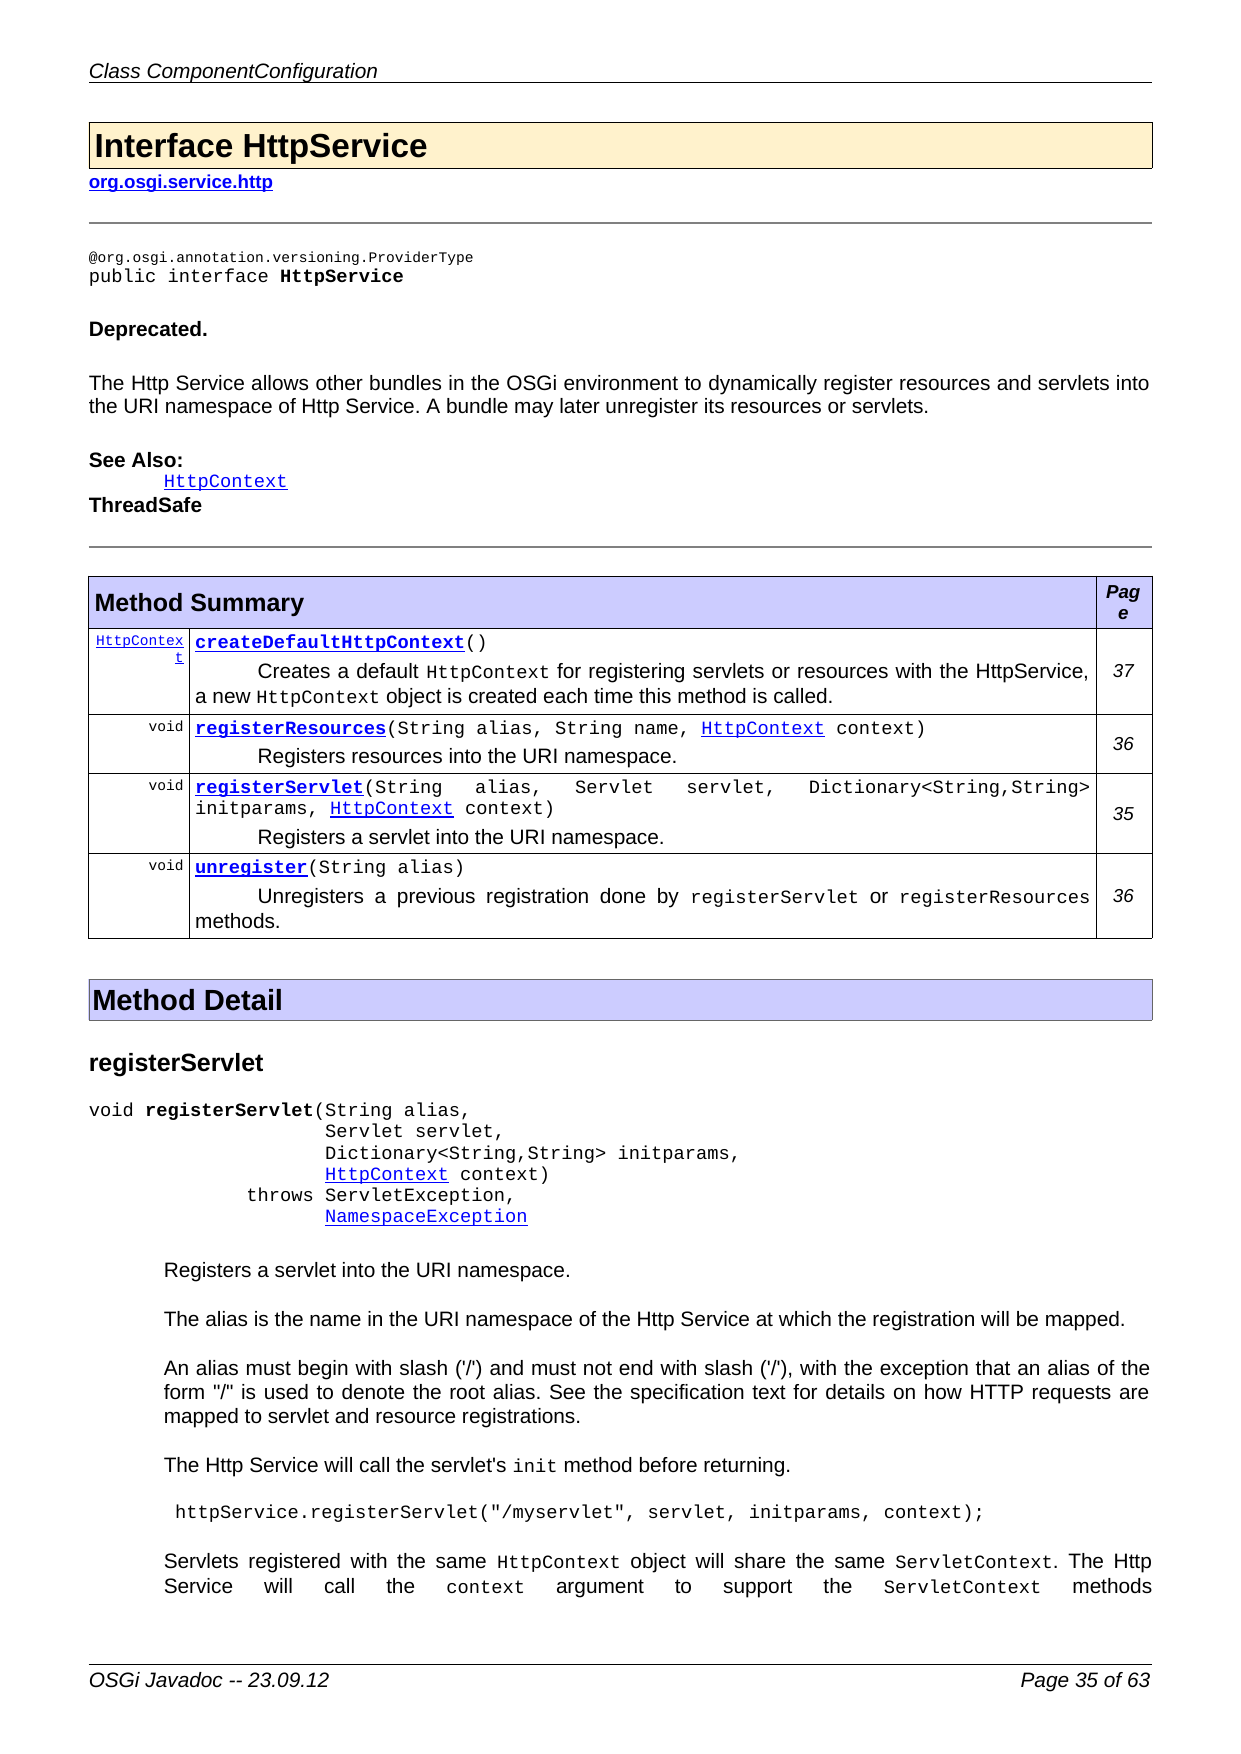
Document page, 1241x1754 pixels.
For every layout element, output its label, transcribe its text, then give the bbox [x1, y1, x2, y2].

text Servlets registered with the same HttpContext object will share the same ServletContext. The Http Service will call the context argument to support the ServletContext methods [163, 1549, 1152, 1599]
table_cell void [89, 774, 189, 853]
table_cell 37 [1097, 629, 1152, 714]
text httpService.registerServlet("/myservlet", servlet, initparams, context); [163, 1503, 1152, 1524]
subtitle Method Detail [90, 980, 1152, 1020]
table_cell void [89, 715, 189, 773]
subtitle Interface HttpService [90, 123, 1152, 168]
subtitle registerServlet [88, 1048, 1152, 1077]
text Registers a servlet into the URI namespace. [163, 1258, 1152, 1282]
table_cell void [89, 854, 189, 937]
table_cell createDefaultHttpContext() Creates a default HttpContext for registering servlets or resources with the HttpService, a new HttpContext object is created each time this method is called. [190, 629, 1096, 714]
table_header Page [1097, 577, 1152, 628]
text @org.osgi.annotation.versioning.ProviderType public interface HttpService [88, 250, 1152, 288]
text The Http Service will call the servlet's init method before returning. [163, 1452, 1152, 1478]
text org.osgi.service.http [88, 171, 1152, 193]
table_header Method Summary [89, 577, 1096, 628]
text See Also: [88, 447, 1152, 471]
text The Http Service allows other bundles in the OSGi environment to dynamically register resources and servlets into the URI namespace of Http Service. A bundle may later unregister its resources or servlets. [88, 370, 1152, 418]
text Deprecated. [88, 317, 1152, 341]
table_cell registerServlet(String alias, Servlet servlet, Dictionary<String,String> initparams, HttpContext context) Registers a servlet into the URI namespace. [190, 774, 1096, 853]
table_cell 36 [1097, 854, 1152, 937]
table_cell registerResources(String alias, String name, HttpContext context) Registers resources into the URI namespace. [190, 715, 1096, 773]
table_cell 36 [1097, 715, 1152, 773]
text An alias must begin with slash ('/') and must not end with slash ('/'), with the exception that an alias of the form "/" is used to denote the root alias. See the specification text for details on how HTTP requests are mapped to servlet and resource registrations. [163, 1356, 1152, 1427]
text The alias is the name in the URI namespace of the Http Service at which the registration will be mapped. [163, 1307, 1152, 1331]
table_cell unregister(String alias) Unregisters a previous registration done by registerServlet or registerResources methods. [190, 854, 1096, 937]
text HttpContext [163, 471, 1152, 493]
text void registerServlet(String alias, Servlet servlet, Dictionary<String,String> initparams, HttpContext context) throws ServletException, NamespaceException [88, 1101, 1152, 1228]
table_cell 35 [1097, 774, 1152, 853]
text ThreadSafe [88, 493, 1152, 517]
table_cell HttpContext [89, 629, 189, 714]
